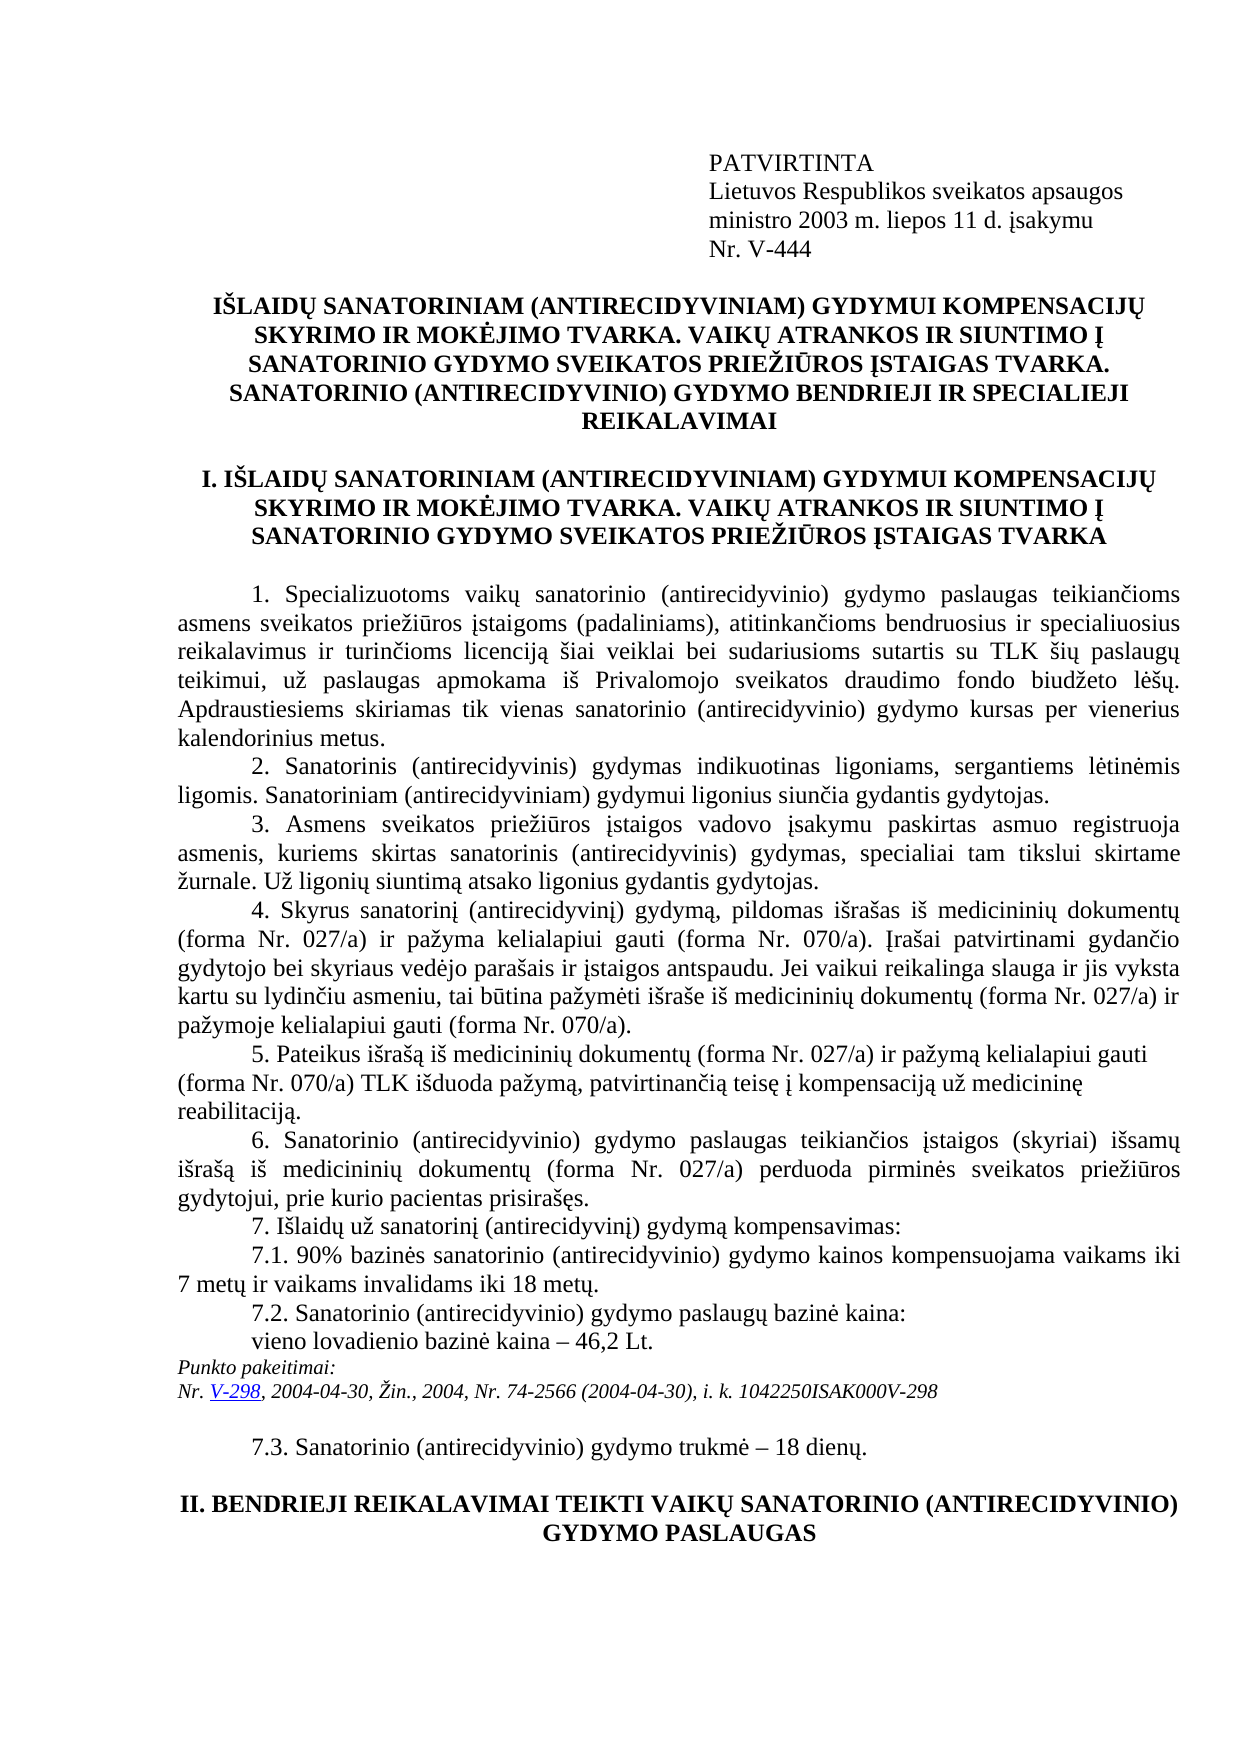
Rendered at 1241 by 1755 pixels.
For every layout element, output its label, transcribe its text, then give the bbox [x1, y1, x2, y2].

text Lietuvos Respublikos sveikatos apsaugos [177, 176, 1181, 205]
text Nr. V-444 [177, 234, 1181, 263]
text 2. Sanatorinis (antirecidyvinis) gydymas indikuotinas ligoniams, sergantiems lėtinėmis ligomis. Sanatoriniam (antirecidyviniam) gydymui ligonius siunčia gydantis gydytojas. [177, 751, 1181, 809]
text 7.3. Sanatorinio (antirecidyvinio) gydymo trukmė – 18 dienų. [177, 1432, 1181, 1461]
text 5. Pateikus išrašą iš medicininių dokumentų (forma Nr. 027/a) ir pažymą kelialapiui gauti (forma Nr. 070/a) TLK išduoda pažymą, patvirtinančią teisę į kompensaciją už medicininę reabilitaciją. [177, 1039, 1181, 1125]
text ministro 2003 m. liepos 11 d. įsakymu [177, 205, 1181, 234]
text II. BENDRIEJI REIKALAVIMAI TEIKTI VAIKŲ SANATORINIO (ANTIRECIDYVINIO) GYDYMO PASLAUGAS [177, 1489, 1181, 1547]
text I. IŠLAIDŲ SANATORINIAM (ANTIRECIDYVINIAM) GYDYMUI KOMPENSACIJŲ SKYRIMO IR MOKĖJIMO TVARKA. VAIKŲ ATRANKOS IR SIUNTIMO Į SANATORINIO GYDYMO SVEIKATOS PRIEŽIŪROS ĮSTAIGAS TVARKA [177, 464, 1181, 550]
text 1. Specializuotoms vaikų sanatorinio (antirecidyvinio) gydymo paslaugas teikiančioms asmens sveikatos priežiūros įstaigoms (padaliniams), atitinkančioms bendruosius ir specialiuosius reikalavimus ir turinčioms licenciją šiai veiklai bei sudariusioms sutartis su TLK šių paslaugų teikimui, už paslaugas apmokama iš Privalomojo sveikatos draudimo fondo biudžeto lėšų. Apdraustiesiems skiriamas tik vienas sanatorinio (antirecidyvinio) gydymo kursas per vienerius kalendorinius metus. [177, 579, 1181, 751]
text 6. Sanatorinio (antirecidyvinio) gydymo paslaugas teikiančios įstaigos (skyriai) išsamų išrašą iš medicininių dokumentų (forma Nr. 027/a) perduoda pirminės sveikatos priežiūros gydytojui, prie kurio pacientas prisirašęs. [177, 1125, 1181, 1211]
text 3. Asmens sveikatos priežiūros įstaigos vadovo įsakymu paskirtas asmuo registruoja asmenis, kuriems skirtas sanatorinis (antirecidyvinis) gydymas, specialiai tam tikslui skirtame žurnale. Už ligonių siuntimą atsako ligonius gydantis gydytojas. [177, 809, 1181, 895]
text 7.2. Sanatorinio (antirecidyvinio) gydymo paslaugų bazinė kaina: [177, 1298, 1181, 1326]
text 4. Skyrus sanatorinį (antirecidyvinį) gydymą, pildomas išrašas iš medicininių dokumentų (forma Nr. 027/a) ir pažyma kelialapiui gauti (forma Nr. 070/a). Įrašai patvirtinami gydančio gydytojo bei skyriaus vedėjo parašais ir įstaigos antspaudu. Jei vaikui reikalinga slauga ir jis vyksta kartu su lydinčiu asmeniu, tai būtina pažymėti išraše iš medicininių dokumentų (forma Nr. 027/a) ir pažymoje kelialapiui gauti (forma Nr. 070/a). [177, 895, 1181, 1039]
text Nr. V-298, 2004-04-30, Žin., 2004, Nr. 74-2566 (2004-04-30), i. k. 1042250ISAK000V-298 [177, 1379, 1181, 1403]
text 7.1. 90% bazinės sanatorinio (antirecidyvinio) gydymo kainos kompensuojama vaikams iki 7 metų ir vaikams invalidams iki 18 metų. [177, 1240, 1181, 1298]
text PATVIRTINTA [177, 148, 1181, 176]
text Punkto pakeitimai: [177, 1355, 1181, 1379]
text vieno lovadienio bazinė kaina – 46,2 Lt. [177, 1326, 1181, 1355]
text 7. Išlaidų už sanatorinį (antirecidyvinį) gydymą kompensavimas: [177, 1211, 1181, 1240]
text IŠLAIDŲ SANATORINIAM (ANTIRECIDYVINIAM) GYDYMUI KOMPENSACIJŲ SKYRIMO IR MOKĖJIMO TVARKA. VAIKŲ ATRANKOS IR SIUNTIMO Į SANATORINIO GYDYMO SVEIKATOS PRIEŽIŪROS ĮSTAIGAS TVARKA. SANATORINIO (ANTIRECIDYVINIO) GYDYMO BENDRIEJI IR SPECIALIEJI REIKALAVIMAI [177, 291, 1181, 435]
